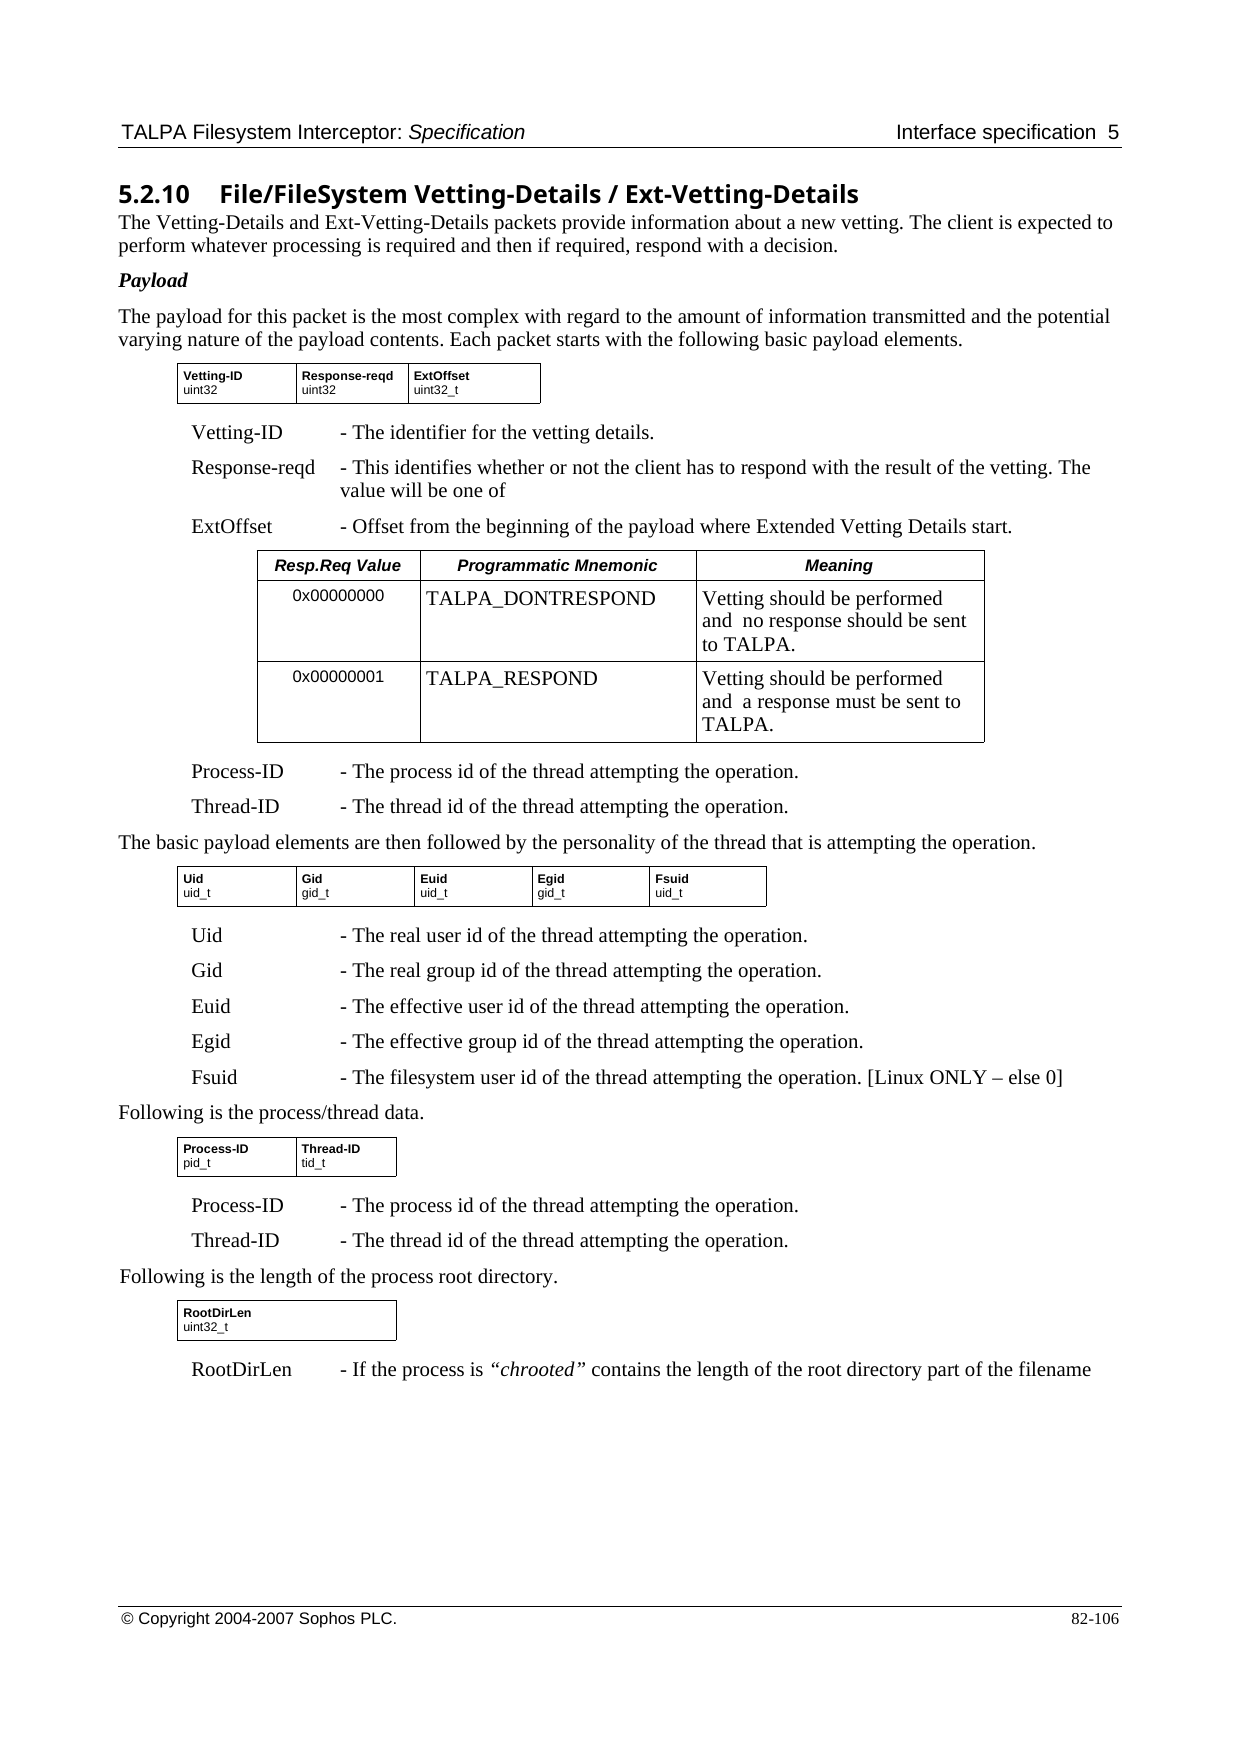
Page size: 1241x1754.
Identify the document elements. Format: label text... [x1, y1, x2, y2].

text The basic payload elements are then followed by the personality of the thread that is attempting the operation. [118, 831, 1122, 854]
table_header Response-reqd uint32 [297, 364, 408, 403]
text Response-reqd - This identifies whether or not the client has to respond with the result of the vetting. The value will be one of [191, 456, 1122, 502]
table_header Programmatic Mnemonic [421, 551, 696, 580]
text Following is the length of the process root directory. [119, 1265, 1122, 1288]
text Thread-ID - The thread id of the thread attempting the operation. [191, 1229, 1122, 1252]
text Vetting-ID - The identifier for the vetting details. [191, 421, 1122, 444]
text Egid - The effective group id of the thread attempting the operation. [191, 1030, 1122, 1053]
table_header Gid gid_t [297, 867, 414, 906]
text Payload [118, 269, 1122, 292]
table_header Thread-ID tid_t [297, 1138, 396, 1176]
table_header Uid uid_t [178, 867, 296, 906]
table_header Vetting-ID uint32 [178, 364, 296, 403]
table_header ExtOffset uint32_t [409, 364, 540, 403]
table_header Egid gid_t [533, 867, 649, 906]
text Following is the process/thread data. [118, 1101, 1122, 1124]
text Process-ID - The process id of the thread attempting the operation. [191, 759, 1122, 783]
table_header RootDirLen uint32_t [178, 1301, 396, 1340]
table_header Meaning [697, 551, 984, 580]
table_header Fsuid uid_t [650, 867, 766, 906]
text The Vetting-Details and Ext-Vetting-Details packets provide information about a new vetting. The client is expected to perform whatever processing is required and then if required, respond with a decision. [118, 211, 1122, 257]
table_header Process-ID pid_t [178, 1138, 296, 1176]
text Process-ID - The process id of the thread attempting the operation. [191, 1194, 1122, 1217]
text Thread-ID - The thread id of the thread attempting the operation. [191, 795, 1122, 818]
table_header Resp.Req Value [258, 551, 420, 580]
text RootDirLen - If the process is “chrooted” contains the length of the root directory part of the filename [191, 1358, 1122, 1381]
table_header Euid uid_t [415, 867, 532, 906]
text Fsuid - The filesystem user id of the thread attempting the operation. [Linux ONLY – else 0] [191, 1066, 1122, 1088]
text Gid - The real group id of the thread attempting the operation. [191, 959, 1122, 982]
text Euid - The effective user id of the thread attempting the operation. [191, 994, 1122, 1017]
table_cell TALPA_DONTRESPOND [421, 581, 696, 661]
table_cell 0x00000000 [258, 581, 420, 661]
subtitle File/FileSystem Vetting-Details / Ext-Vetting-Details [118, 177, 1122, 211]
text Uid - The real user id of the thread attempting the operation. [191, 923, 1122, 946]
table_cell Vetting should be performed and a response must be sent to TALPA. [697, 662, 984, 742]
table_cell Vetting should be performed and no response should be sent to TALPA. [697, 581, 984, 661]
table_cell 0x00000001 [258, 662, 420, 742]
text ExtOffset - Offset from the beginning of the payload where Extended Vetting Details start. [191, 515, 1122, 538]
text The payload for this packet is the most complex with regard to the amount of information transmitted and the potential varying nature of the payload contents. Each packet starts with the following basic payload elements. [118, 305, 1122, 351]
table_cell TALPA_RESPOND [421, 662, 696, 742]
